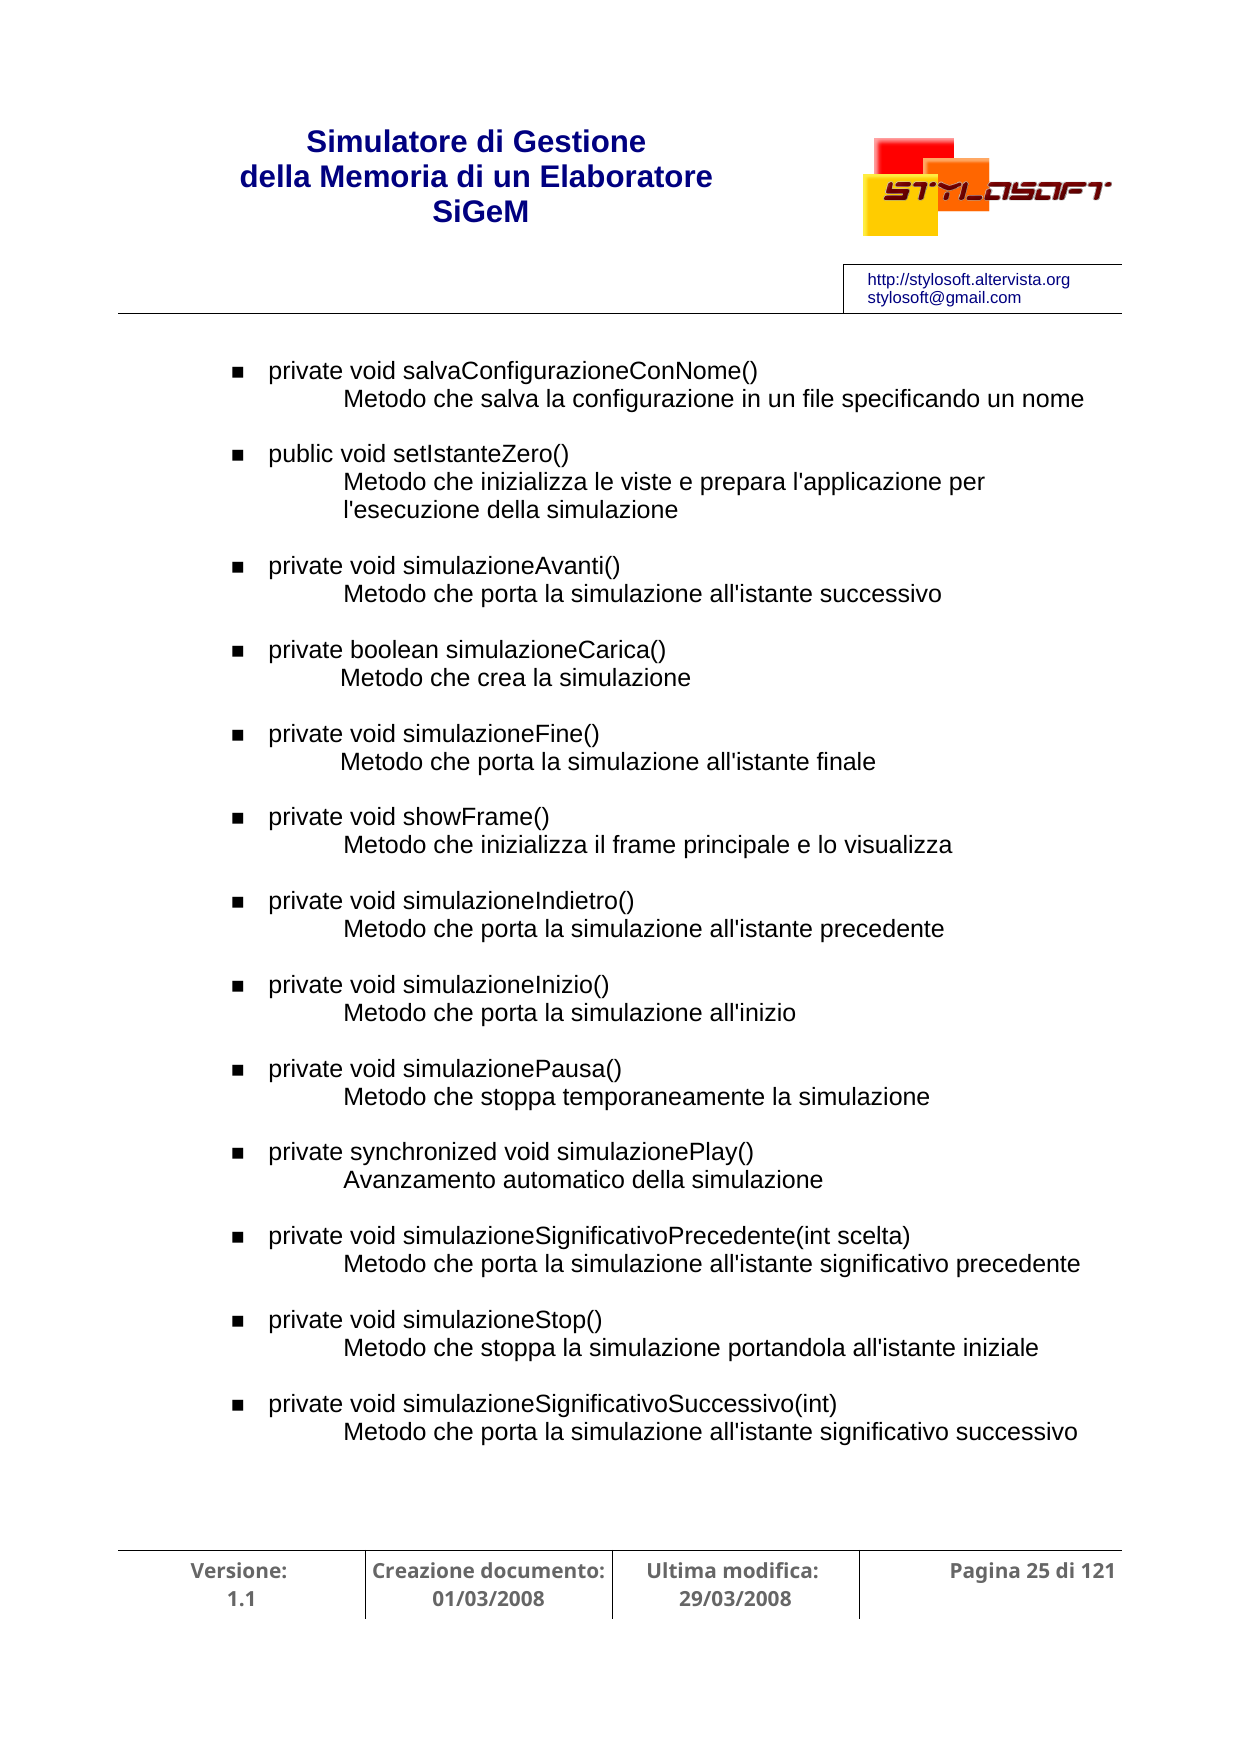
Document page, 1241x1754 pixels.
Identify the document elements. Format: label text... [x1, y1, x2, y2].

list Metodo che inizializza il frame principale e lo visualizza [306, 831, 1122, 859]
list private void salvaConfigurazioneConNome() [231, 357, 1122, 384]
list Metodo che salva la configurazione in un file specificando un nome [306, 384, 1122, 412]
list private void simulazioneStop() [231, 1306, 1122, 1334]
list private void simulazioneIndietro() [231, 887, 1122, 915]
list private boolean simulazioneCarica() [231, 636, 1122, 664]
list private void simulazionePausa() [231, 1054, 1122, 1082]
list Avanzamento automatico della simulazione [306, 1166, 1122, 1194]
text Metodo che crea la simulazione [118, 664, 1122, 692]
list Metodo che stoppa temporaneamente la simulazione [306, 1082, 1122, 1110]
list Metodo che porta la simulazione all'istante significativo successivo [306, 1417, 1122, 1445]
list private void simulazioneSignificativoSuccessivo(int) [231, 1389, 1122, 1417]
list private void simulazioneSignificativoPrecedente(int scelta) [231, 1222, 1122, 1250]
list Metodo che porta la simulazione all'istante precedente [306, 915, 1122, 943]
list private void simulazioneAvanti() [231, 552, 1122, 580]
list public void setIstanteZero() [231, 440, 1122, 468]
list private void showFrame() [231, 803, 1122, 831]
text Metodo che porta la simulazione all'istante finale [118, 747, 1122, 775]
list Metodo che stoppa la simulazione portandola all'istante iniziale [306, 1334, 1122, 1362]
list Metodo che porta la simulazione all'istante successivo [306, 580, 1122, 608]
list private synchronized void simulazionePlay() [231, 1138, 1122, 1166]
picture [848, 123, 1117, 247]
list private void simulazioneInizio() [231, 971, 1122, 999]
list Metodo che porta la simulazione all'inizio [306, 999, 1122, 1027]
list private void simulazioneFine() [231, 719, 1122, 747]
list Metodo che inizializza le viste e prepara l'applicazione per l'esecuzione della simulazione [306, 468, 1122, 524]
list Metodo che porta la simulazione all'istante significativo precedente [306, 1250, 1122, 1278]
